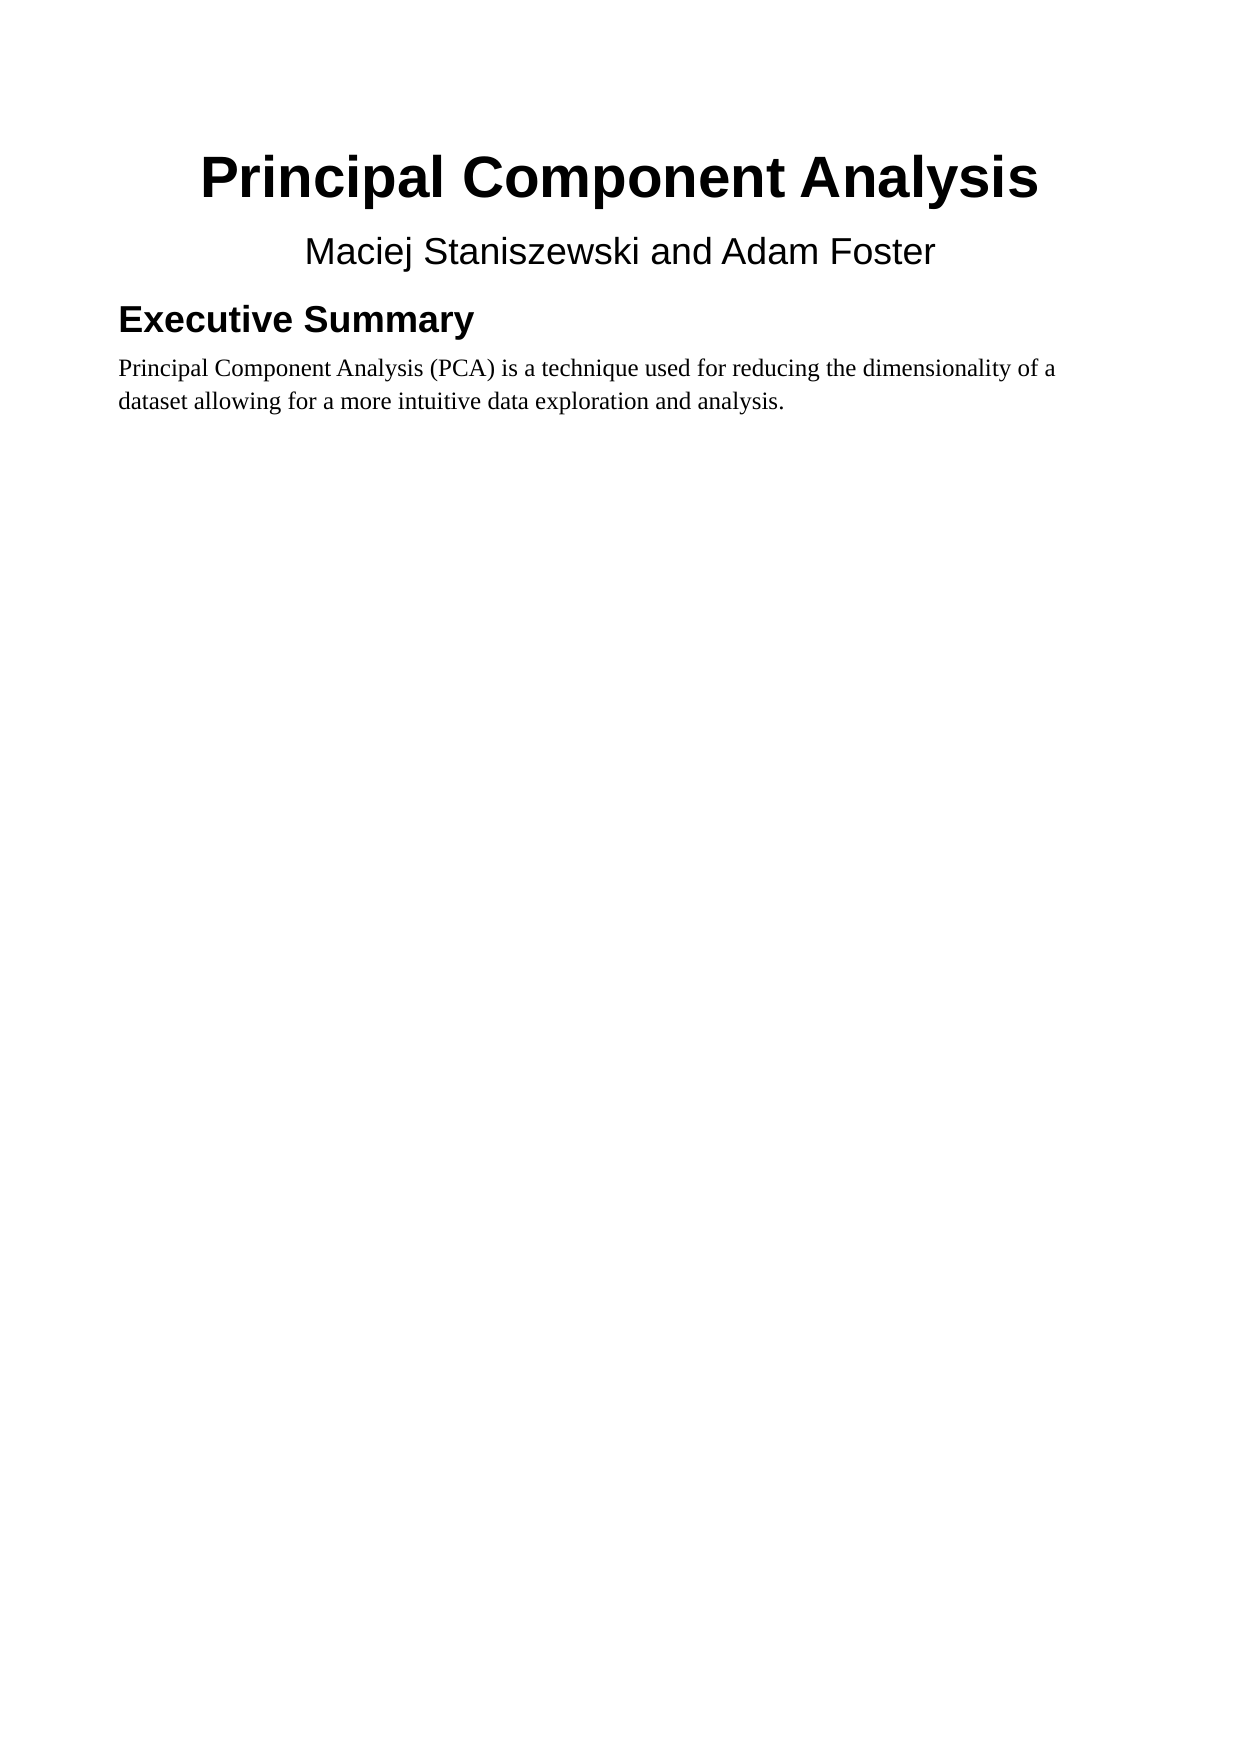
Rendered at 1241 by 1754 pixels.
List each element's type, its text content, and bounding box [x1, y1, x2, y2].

subtitle Executive Summary [118, 297, 1122, 340]
text Principal Component Analysis (PCA) is a technique used for reducing the dimensionality of a dataset allowing for a more intuitive data exploration and analysis. [118, 353, 1122, 414]
title Principal Component Analysis [118, 143, 1122, 210]
subtitle Maciej Staniszewski and Adam Foster [118, 229, 1122, 272]
